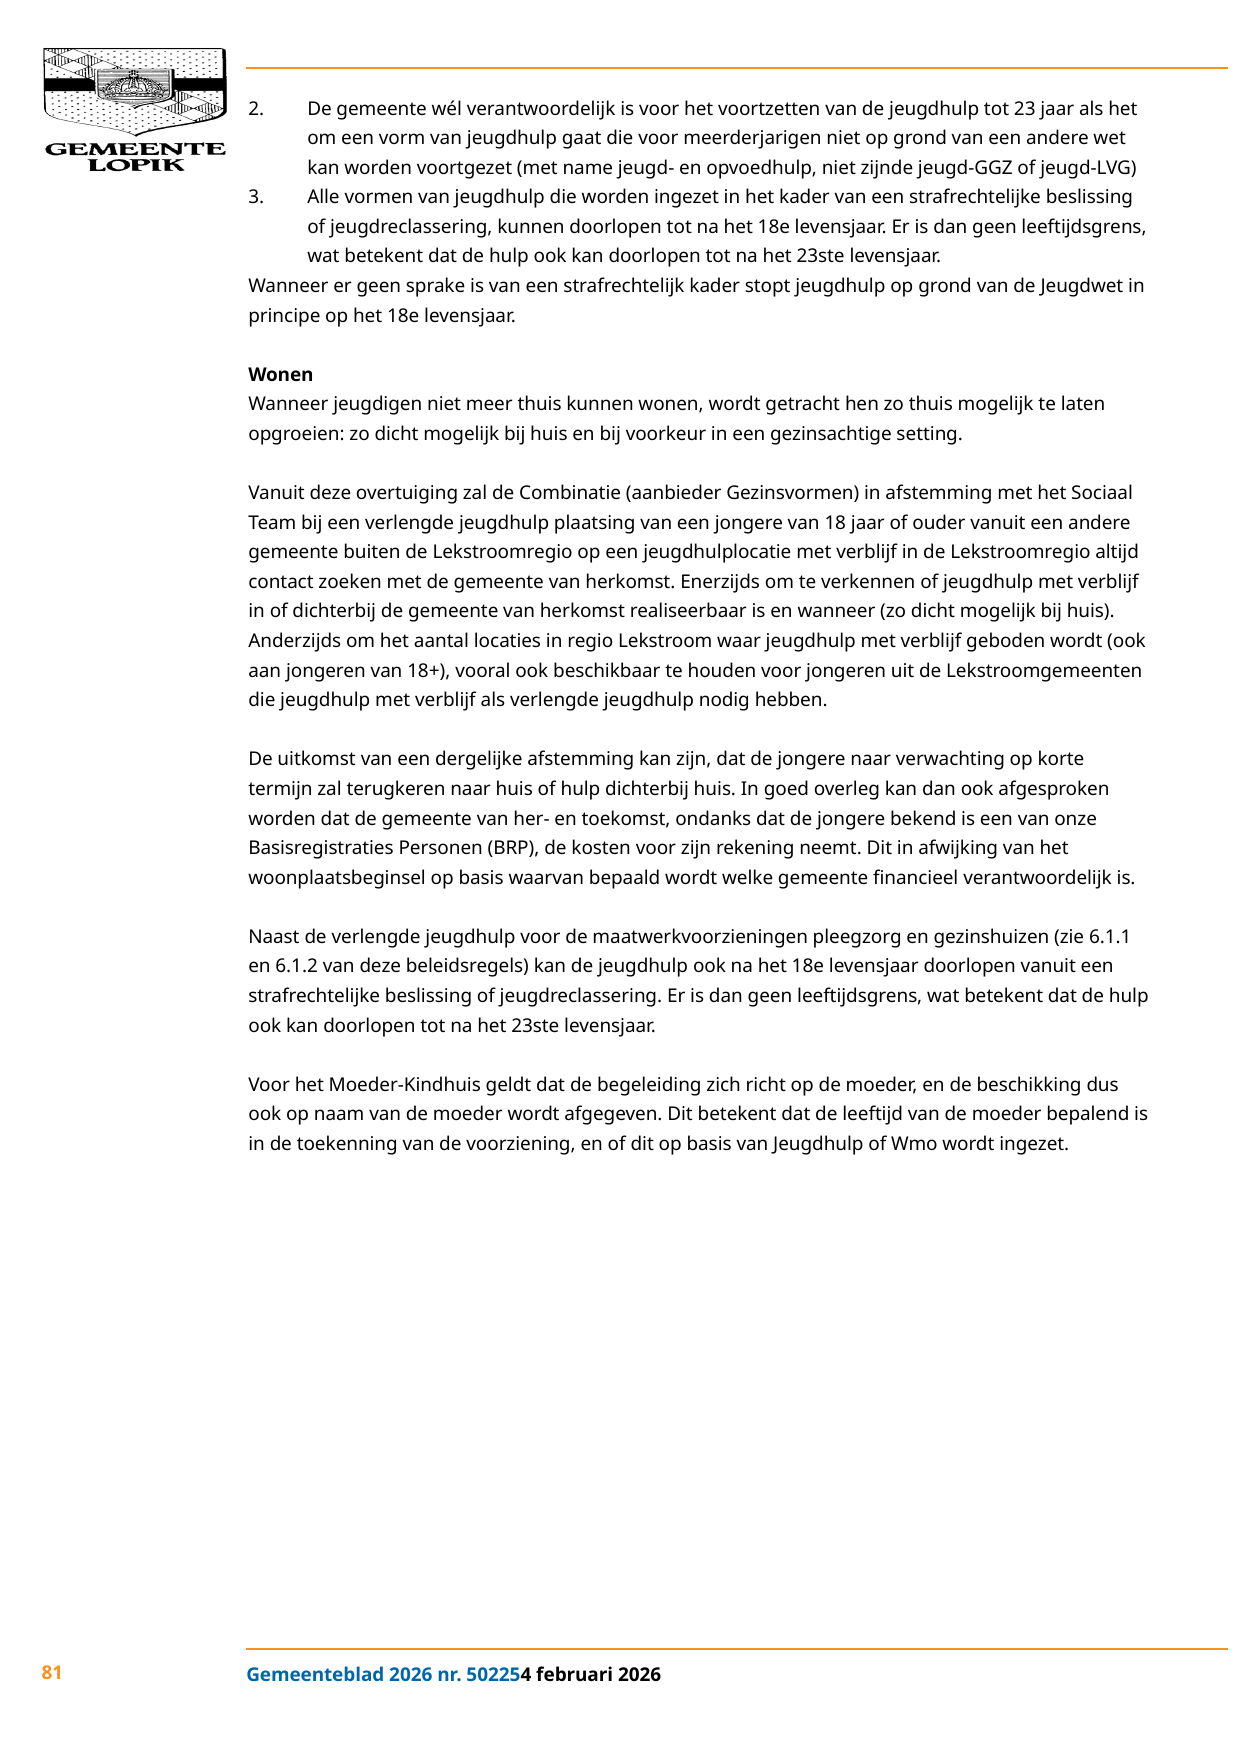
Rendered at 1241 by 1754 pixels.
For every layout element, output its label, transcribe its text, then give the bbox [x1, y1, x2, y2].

text Vanuit deze overtuiging zal de Combinatie (aanbieder Gezinsvormen) in afstemming met het Sociaal Team bij een verlengde jeugdhulp plaatsing van een jongere van 18 jaar of ouder vanuit een andere gemeente buiten de Lekstroomregio op een jeugdhulplocatie met verblijf in de Lekstroomregio altijd contact zoeken met de gemeente van herkomst. Enerzijds om te verkennen of jeugdhulp met verblijf in of dichterbij de gemeente van herkomst realiseerbaar is en wanneer (zo dicht mogelijk bij huis). Anderzijds om het aantal locaties in regio Lekstroom waar jeugdhulp met verblijf geboden wordt (ook aan jongeren van 18+), vooral ook beschikbaar te houden voor jongeren uit de Lekstroomgemeenten die jeugdhulp met verblijf als verlengde jeugdhulp nodig hebben. [248, 479, 1152, 712]
text De uitkomst van een dergelijke afstemming kan zijn, dat de jongere naar verwachting op korte termijn zal terugkeren naar huis of hulp dichterbij huis. In goed overleg kan dan ook afgesproken worden dat de gemeente van her- en toekomst, ondanks dat de jongere bekend is een van onze Basisregistraties Personen (BRP), de kosten voor zijn rekening neemt. Dit in afwijking van het woonplaatsbeginsel op basis waarvan bepaald wordt welke gemeente financieel verantwoordelijk is. [248, 746, 1152, 890]
text Naast de verlengde jeugdhulp voor de maatwerkvoorzieningen pleegzorg en gezinshuizen (zie 6.1.1 en 6.1.2 van deze beleidsregels) kan de jeugdhulp ook na het 18e levensjaar doorlopen vanuit een strafrechtelijke beslissing of jeugdreclassering. Er is dan geen leeftijdsgrens, wat betekent dat de hulp ook kan doorlopen tot na het 23ste levensjaar. [248, 923, 1152, 1038]
text Voor het Moeder-Kindhuis geldt dat de begeleiding zich richt op de moeder, en de beschikking dus ook op naam van de moeder wordt afgegeven. Dit betekent dat de leeftijd van de moeder bepalend is in de toekenning van de voorziening, en of dit op basis van Jeugdhulp of Wmo wordt ingezet. [248, 1071, 1152, 1156]
list Alle vormen van jeugdhulp die worden ingezet in het kader van een strafrechtelijke beslissing of jeugdreclassering, kunnen doorlopen tot na het 18e levensjaar. Er is dan geen leeftijdsgrens, wat betekent dat de hulp ook kan doorlopen tot na het 23ste levensjaar. [248, 183, 1152, 268]
text Wonen [248, 361, 1152, 387]
text Wanneer jeugdigen niet meer thuis kunnen wonen, wordt getracht hen zo thuis mogelijk te laten opgroeien: zo dicht mogelijk bij huis en bij voorkeur in een gezinsachtige setting. [248, 391, 1152, 446]
picture [41, 47, 231, 172]
text Wanneer er geen sprake is van een strafrechtelijk kader stopt jeugdhulp op grond van de Jeugdwet in principe op het 18e levensjaar. [248, 272, 1152, 328]
list De gemeente wél verantwoordelijk is voor het voortzetten van de jeugdhulp tot 23 jaar als het om een vorm van jeugdhulp gaat die voor meerderjarigen niet op grond van een andere wet kan worden voortgezet (met name jeugd- en opvoedhulp, niet zijnde jeugd-GGZ of jeugd-LVG) [248, 95, 1152, 180]
